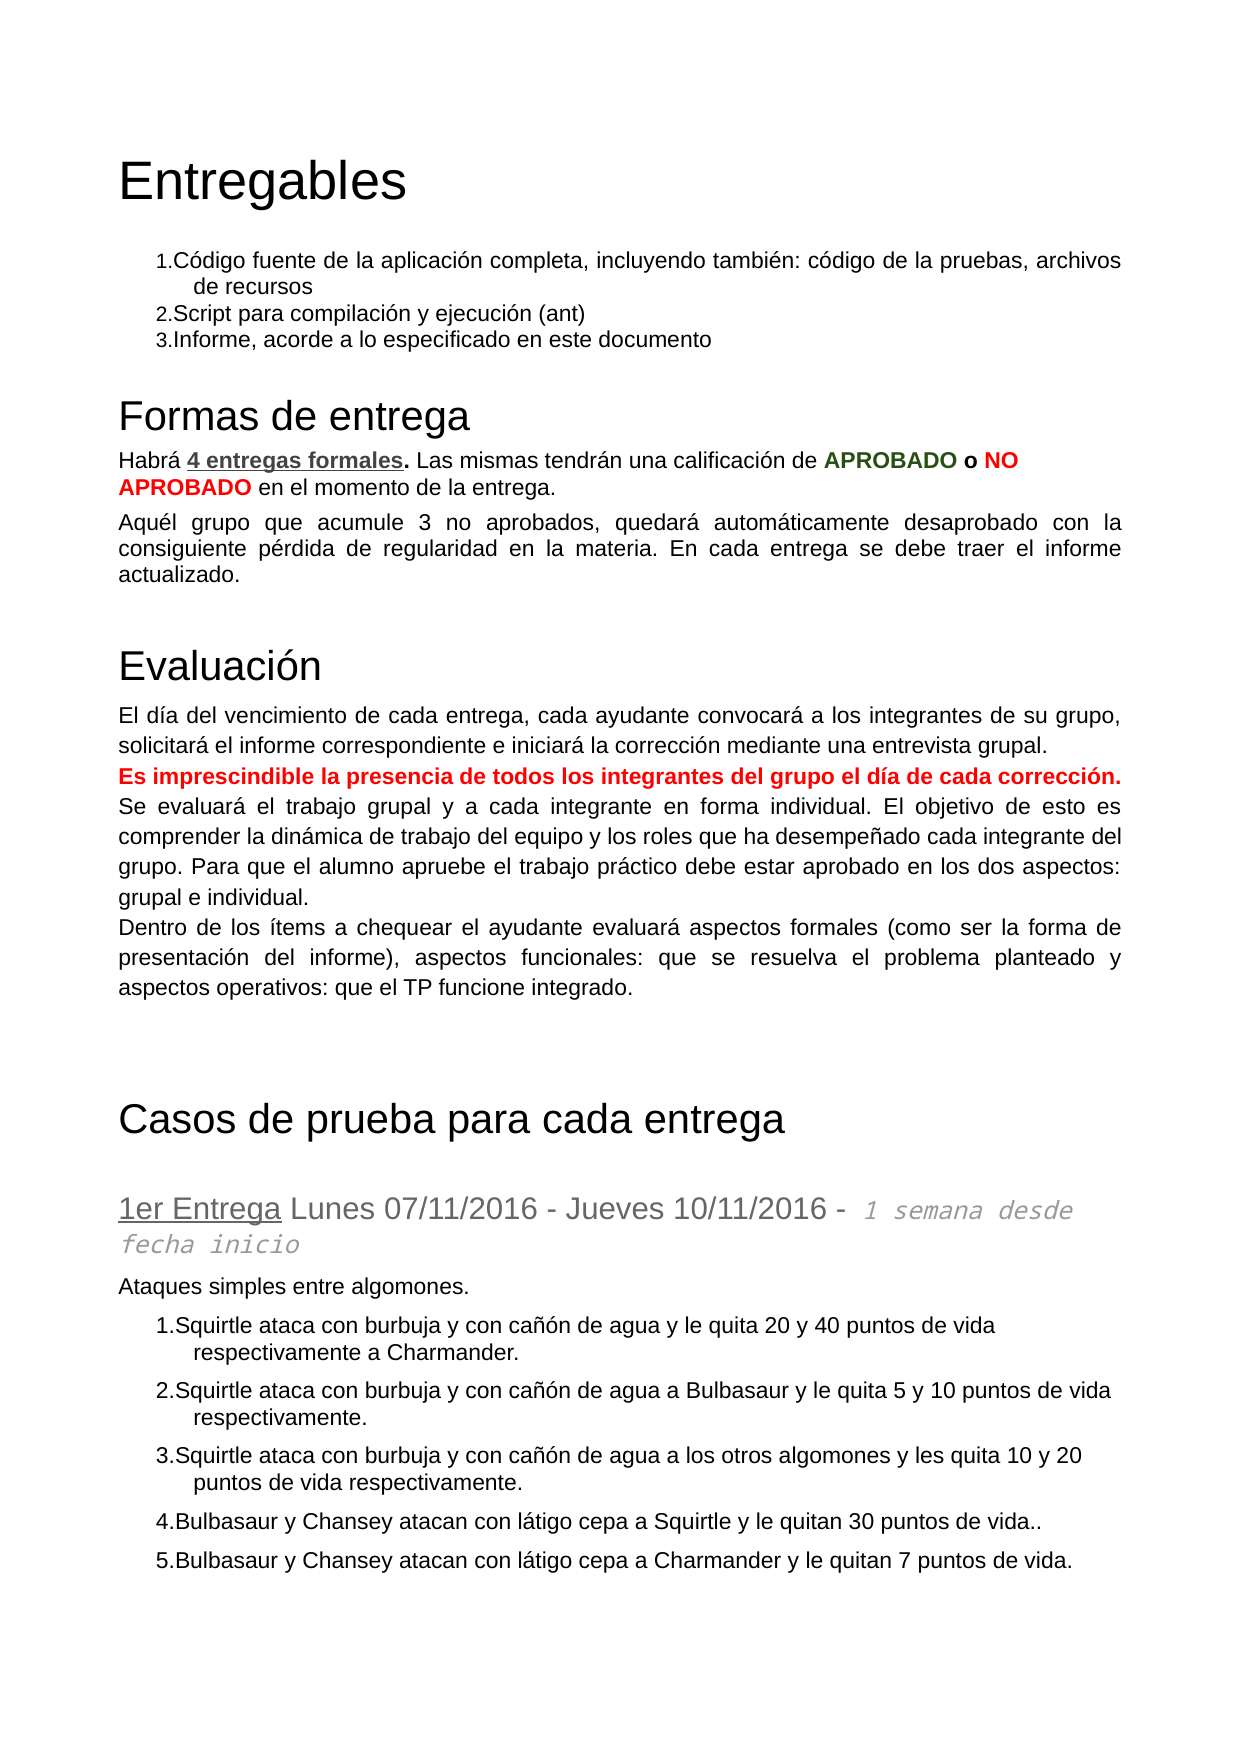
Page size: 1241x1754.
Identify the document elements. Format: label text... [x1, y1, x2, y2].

text Es imprescindible la presencia de todos los integrantes del grupo el día de cada corrección. [118, 763, 1122, 789]
list Informe, acorde a lo especificado en este documento [156, 326, 1122, 352]
list Squirtle ataca con burbuja y con cañón de agua y le quita 20 y 40 puntos de vida respectivamente a Charmander. [156, 1312, 1122, 1365]
text Se evaluará el trabajo grupal y a cada integrante en forma individual. El objetivo de esto es comprender la dinámica de trabajo del equipo y los roles que ha desempeñado cada integrante del grupo. Para que el alumno apruebe el trabajo práctico debe estar aprobado en los dos aspectos: grupal e individual. [118, 793, 1122, 910]
list Script para compilación y ejecución (ant) [156, 300, 1122, 326]
text 1er Entrega Lunes 07/11/2016 - Jueves 10/11/2016 - 1 semana desde fecha inicio [118, 1190, 1122, 1261]
subtitle Formas de entrega [118, 391, 1122, 439]
text Habrá 4 entregas formales. Las mismas tendrán una calificación de APROBADO o NO APROBADO en el momento de la entrega. [118, 447, 1122, 500]
list Código fuente de la aplicación completa, incluyendo también: código de la pruebas, archivos de recursos [156, 247, 1122, 300]
text El día del vencimiento de cada entrega, cada ayudante convocará a los integrantes de su grupo, solicitará el informe correspondiente e iniciará la corrección mediante una entrevista grupal. [118, 702, 1122, 759]
list Bulbasaur y Chansey atacan con látigo cepa a Squirtle y le quitan 30 puntos de vida.. [156, 1508, 1122, 1534]
text Aquél grupo que acumule 3 no aprobados, quedará automáticamente desaprobado con la consiguiente pérdida de regularidad en la materia. En cada entrega se debe traer el informe actualizado. [118, 508, 1122, 588]
list Squirtle ataca con burbuja y con cañón de agua a Bulbasaur y le quita 5 y 10 puntos de vida respectivamente. [156, 1377, 1122, 1430]
list Squirtle ataca con burbuja y con cañón de agua a los otros algomones y les quita 10 y 20 puntos de vida respectivamente. [156, 1442, 1122, 1495]
subtitle Evaluación [118, 642, 1122, 690]
text Dentro de los ítems a chequear el ayudante evaluará aspectos formales (como ser la forma de presentación del informe), aspectos funcionales: que se resuelva el problema planteado y aspectos operativos: que el TP funcione integrado. [118, 914, 1122, 1000]
subtitle Casos de prueba para cada entrega [118, 1095, 1122, 1143]
text Entregables [118, 148, 1122, 211]
list Bulbasaur y Chansey atacan con látigo cepa a Charmander y le quitan 7 puntos de vida. [156, 1547, 1122, 1573]
text Ataques simples entre algomones. [118, 1273, 1122, 1299]
